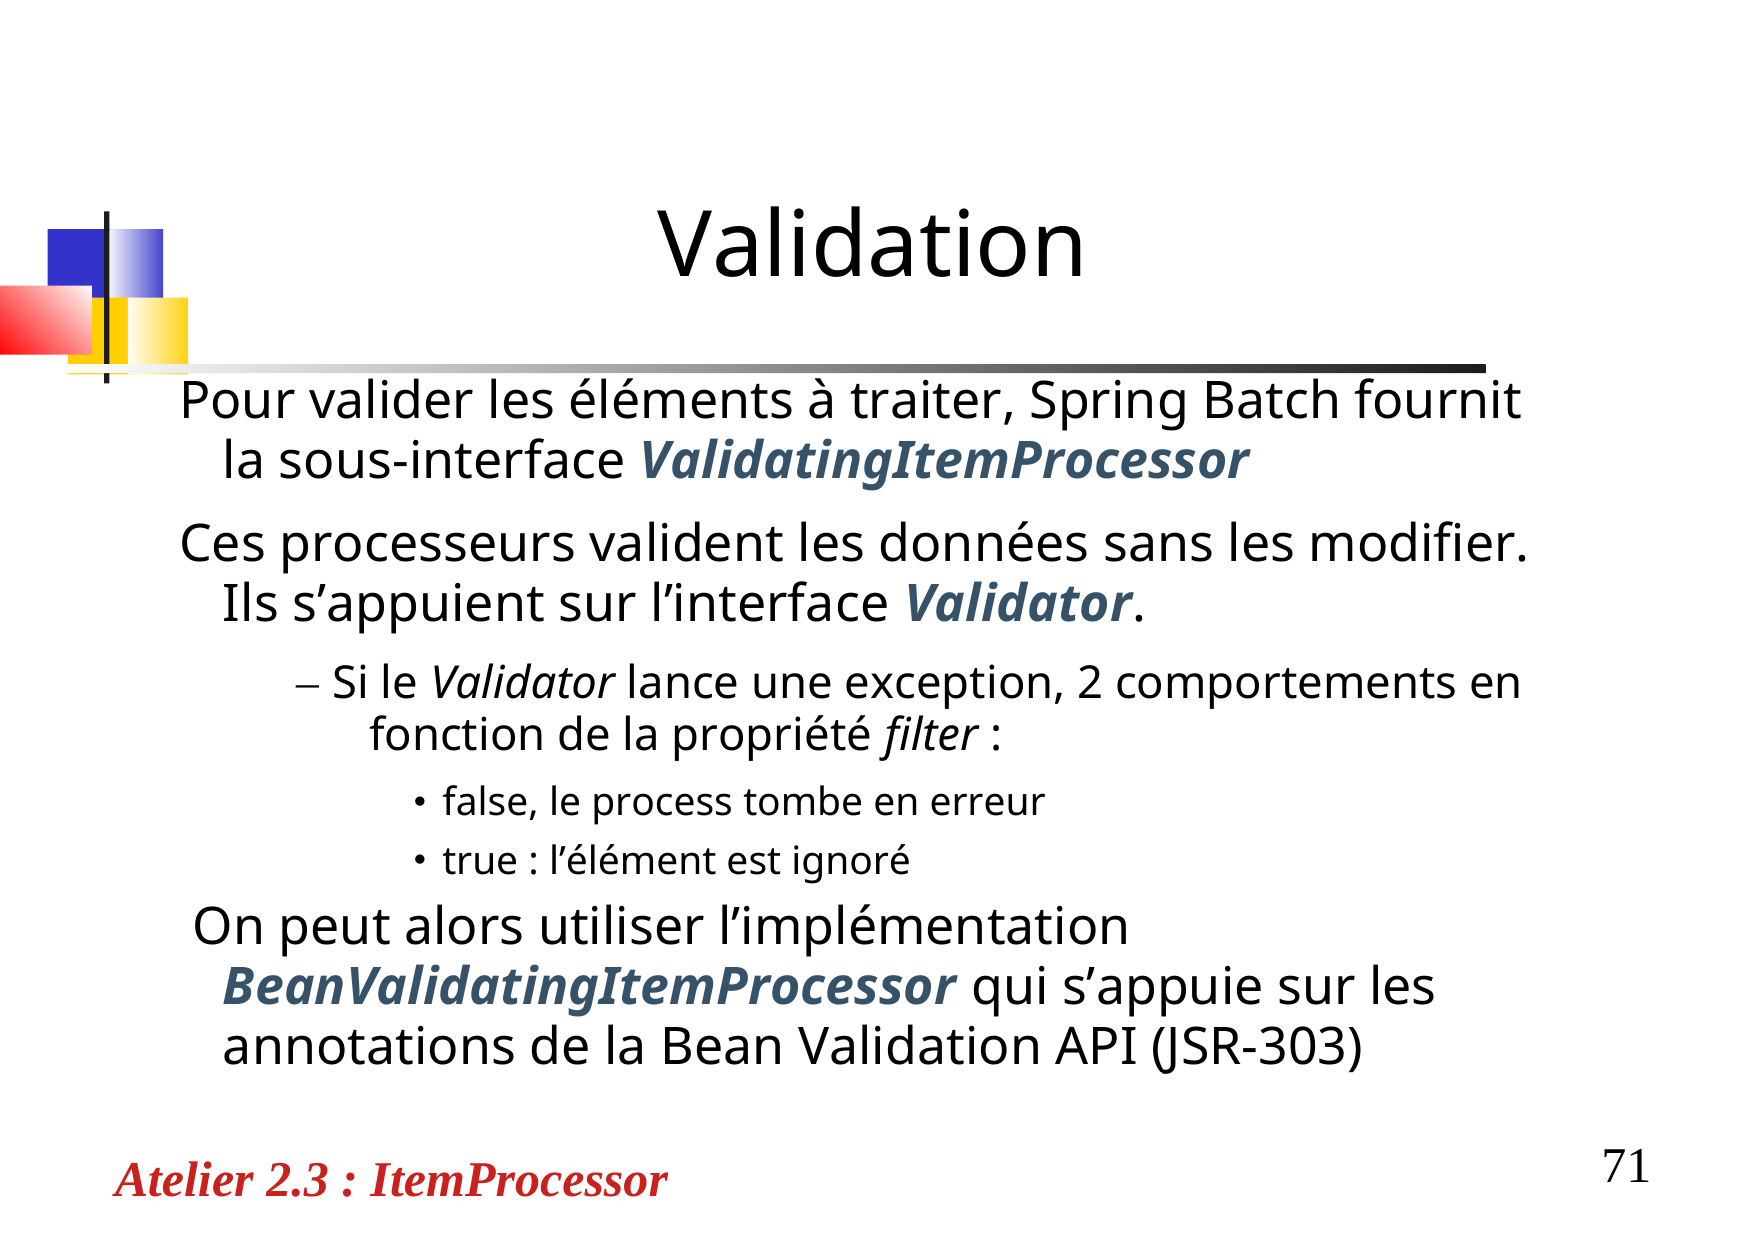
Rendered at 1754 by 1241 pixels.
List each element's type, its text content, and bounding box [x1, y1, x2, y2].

list Pour valider les éléments à traiter, Spring Batch fournit la sous-interface ValidatingItemProcessor Ces processeurs valident les données sans les modifier. Ils s’appuient sur l’interface Validator. Si le Validator lance une exception, 2 comportements en fonction de la propriété filter : false, le process tombe en erreur true : l’élément est ignoré On peut alors utiliser l’implémentation BeanValidatingItemProcessor qui s’appuie sur les annotations de la Bean Validation API (JSR-303) [179, 371, 1567, 1091]
text_box Atelier 2.3 : ItemProcessor [99, 1143, 684, 1216]
title Validation [179, 139, 1567, 351]
